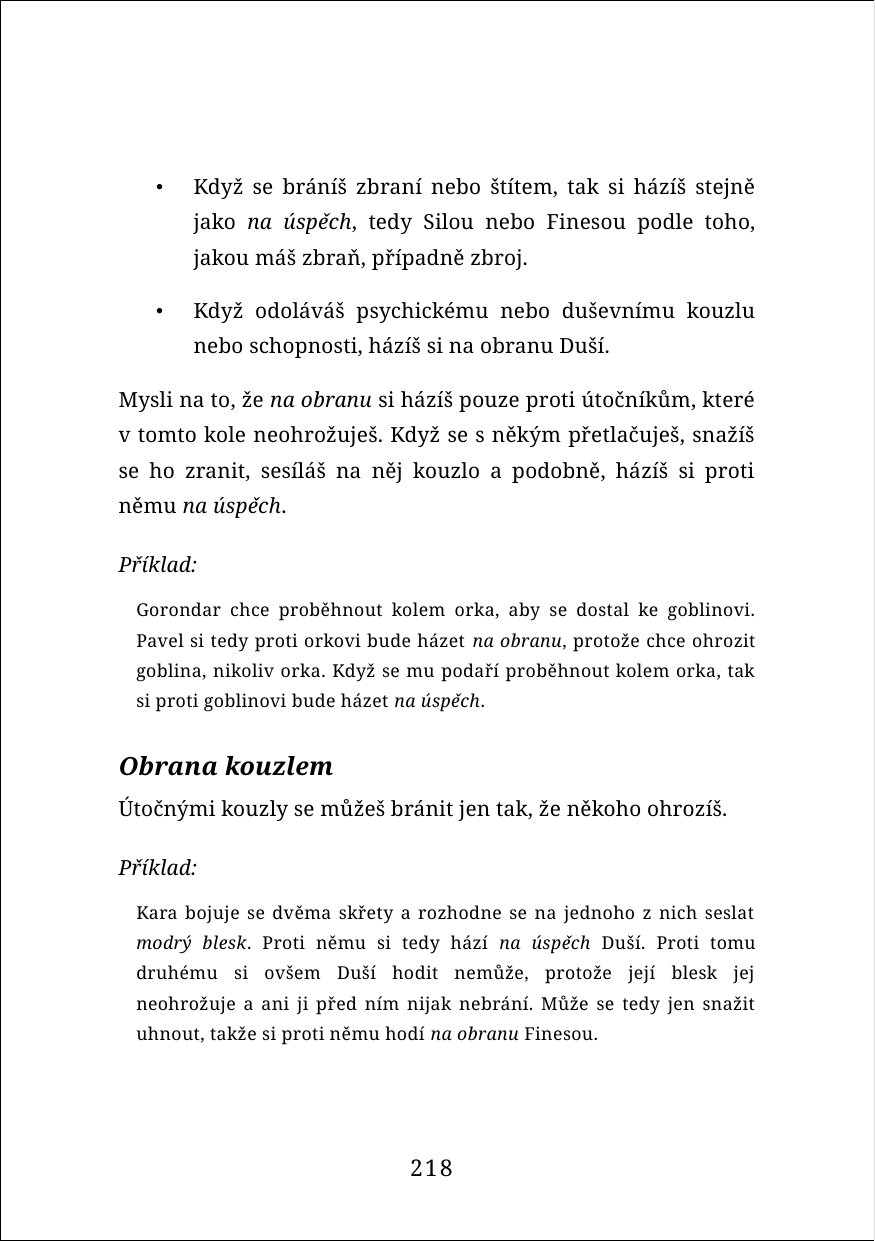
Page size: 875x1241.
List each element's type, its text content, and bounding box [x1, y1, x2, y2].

text Příklad: [118, 853, 756, 882]
text Útočnými kouzly se můžeš bránit jen tak, že někoho ohrozíš. [118, 794, 756, 822]
subtitle Obrana kouzlem [118, 748, 756, 782]
text Gorondar chce proběhnout kolem orka, aby se dostal ke goblinovi. Pavel si tedy proti orkovi bude házet na obranu, protože chce ohrozit goblina, nikoliv orka. Když se mu podaří proběhnout kolem orka, tak si proti goblinovi bude házet na úspěch. [136, 598, 756, 713]
text Příklad: [118, 551, 756, 579]
list Když odoláváš psychickému nebo duševnímu kouzlu nebo schopnosti, házíš si na obranu Duší. [156, 296, 756, 360]
text Mysli na to, že na obranu si házíš pouze proti útočníkům, které v tomto kole neohrožuješ. Když se s někým přetlačuješ, snažíš se ho zranit, sesíláš na něj kouzlo a podobně, házíš si proti němu na úspěch. [118, 385, 756, 520]
list Když se bráníš zbraní nebo štítem, tak si házíš stejně jako na úspěch, tedy Silou nebo Finesou podle toho, jakou máš zbraň, případně zbroj. [156, 172, 756, 271]
text Kara bojuje se dvěma skřety a rozhodne se na jednoho z nich seslat modrý blesk. Proti němu si tedy hází na úspěch Duší. Proti tomu druhému si ovšem Duší hodit nemůže, protože její blesk jej neohrožuje a ani ji před ním nijak nebrání. Může se tedy jen snažit uhnout, takže si proti němu hodí na obranu Finesou. [136, 900, 756, 1045]
